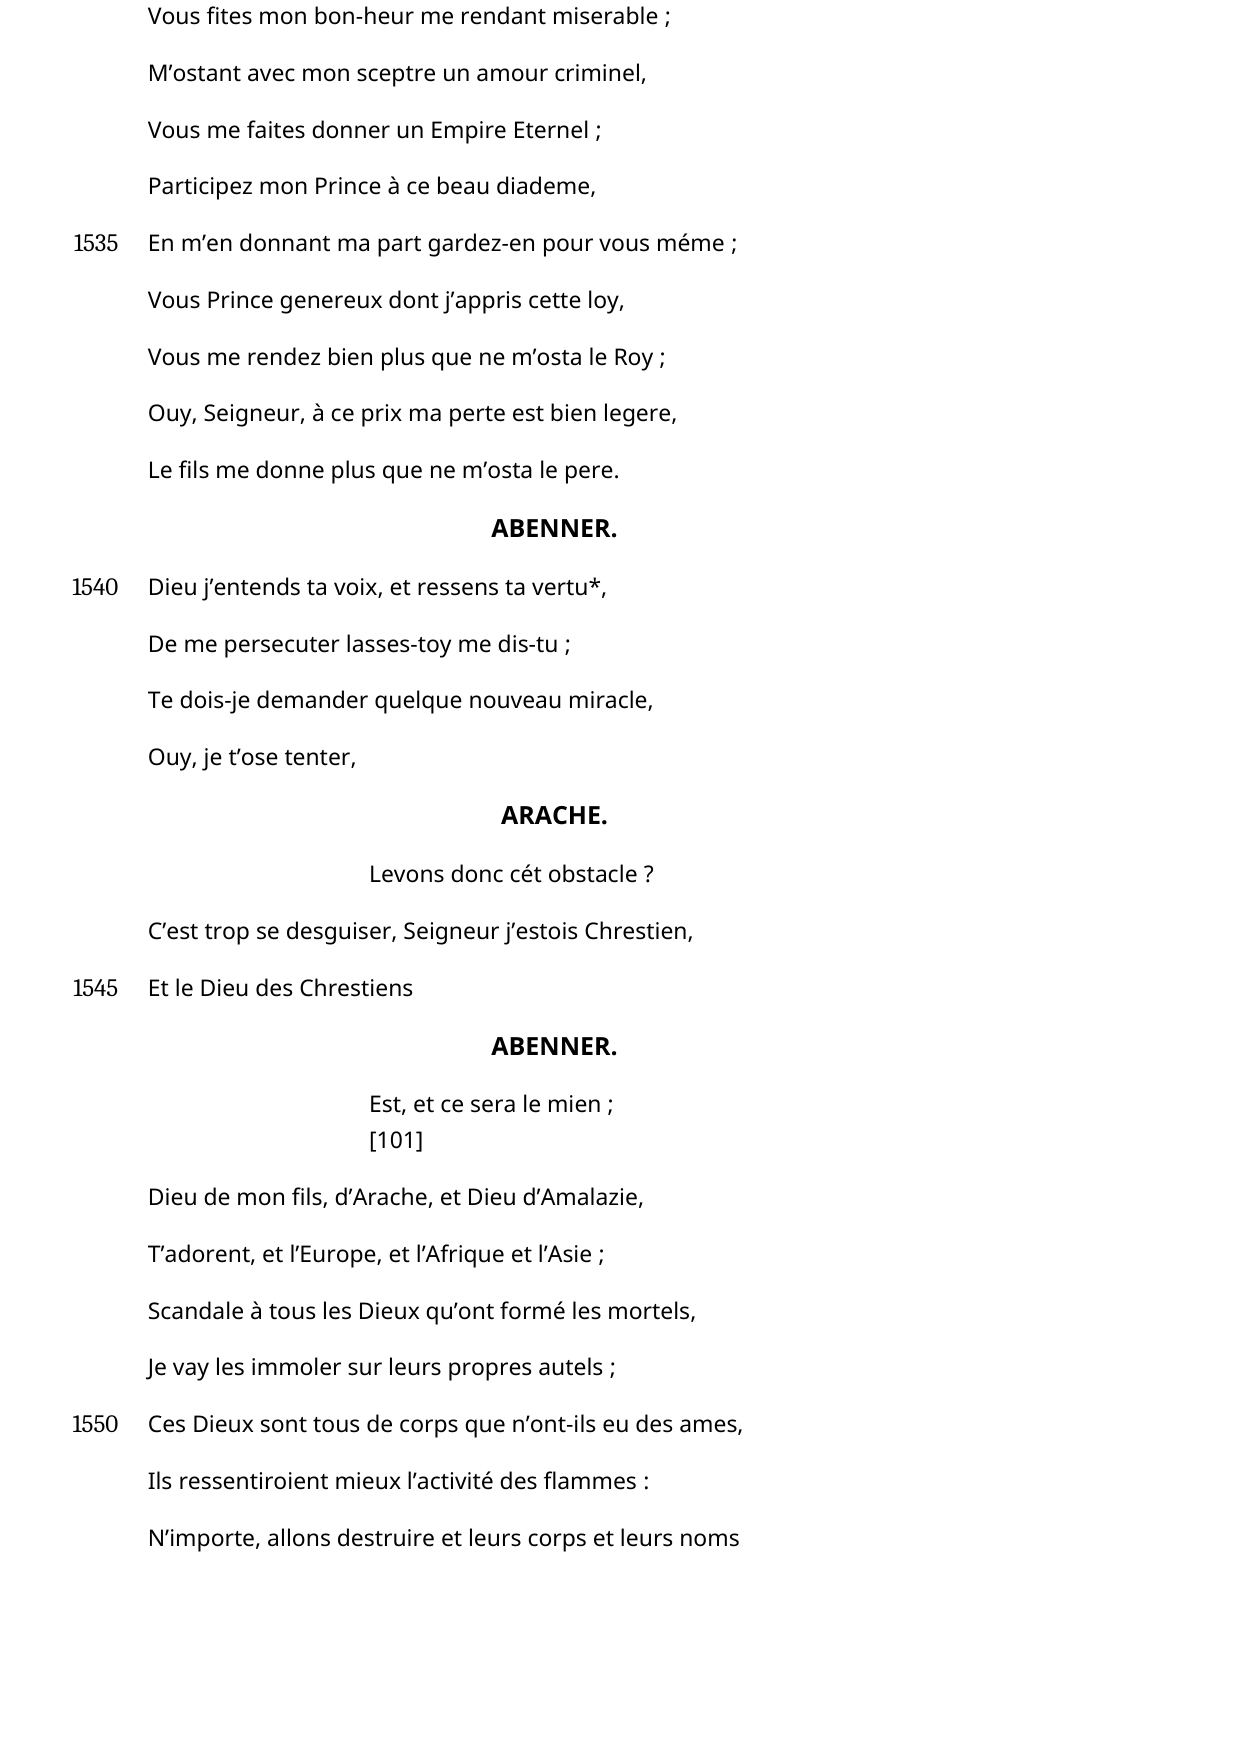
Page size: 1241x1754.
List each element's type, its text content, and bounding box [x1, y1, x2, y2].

text Vous Prince genereux dont j’appris cette loy, [148, 284, 961, 315]
text Scandale à tous les Dieux qu’ont formé les mortels, [148, 1294, 961, 1326]
text Dieu de mon fils, d’Arache, et Dieu d’Amalazie, [148, 1181, 961, 1212]
text Vous me faites donner un Empire Eternel ; [148, 113, 961, 145]
text Est, et ce sera le mien ; [101] [295, 1088, 961, 1156]
text Vous me rendez bien plus que ne m’osta le Roy ; [148, 341, 961, 372]
text Ouy, je t’ose tenter, [148, 741, 961, 772]
text Le fils me donne plus que ne m’osta le pere. [148, 454, 961, 485]
text Ces Dieux sont tous de corps que n’ont-ils eu des ames, [148, 1408, 961, 1439]
text Dieu j’entends ta voix, et ressens ta vertu*, [148, 571, 961, 602]
text Participez mon Prince à ce beau diademe, [148, 170, 961, 202]
text N’importe, allons destruire et leurs corps et leurs noms [148, 1522, 961, 1553]
text En m’en donnant ma part gardez-en pour vous méme ; [148, 227, 961, 258]
text ABENNER. [148, 511, 961, 545]
text Levons donc cét obstacle ? [295, 858, 961, 889]
text M’ostant avec mon sceptre un amour criminel, [148, 57, 961, 88]
text C’est trop se desguiser, Seigneur j’estois Chrestien, [148, 915, 961, 946]
text Te dois-je demander quelque nouveau miracle, [148, 684, 961, 716]
text Ouy, Seigneur, à ce prix ma perte est bien legere, [148, 397, 961, 429]
text T’adorent, et l’Europe, et l’Afrique et l’Asie ; [148, 1238, 961, 1269]
text Vous fites mon bon-heur me rendant miserable ; [148, 0, 961, 31]
text ABENNER. [148, 1028, 961, 1062]
text ARACHE. [148, 798, 961, 832]
text Et le Dieu des Chrestiens [148, 972, 961, 1003]
text De me persecuter lasses-toy me dis-tu ; [148, 628, 961, 659]
text Je vay les immoler sur leurs propres autels ; [148, 1351, 961, 1383]
text Ils ressentiroient mieux l’activité des flammes : [148, 1465, 961, 1496]
